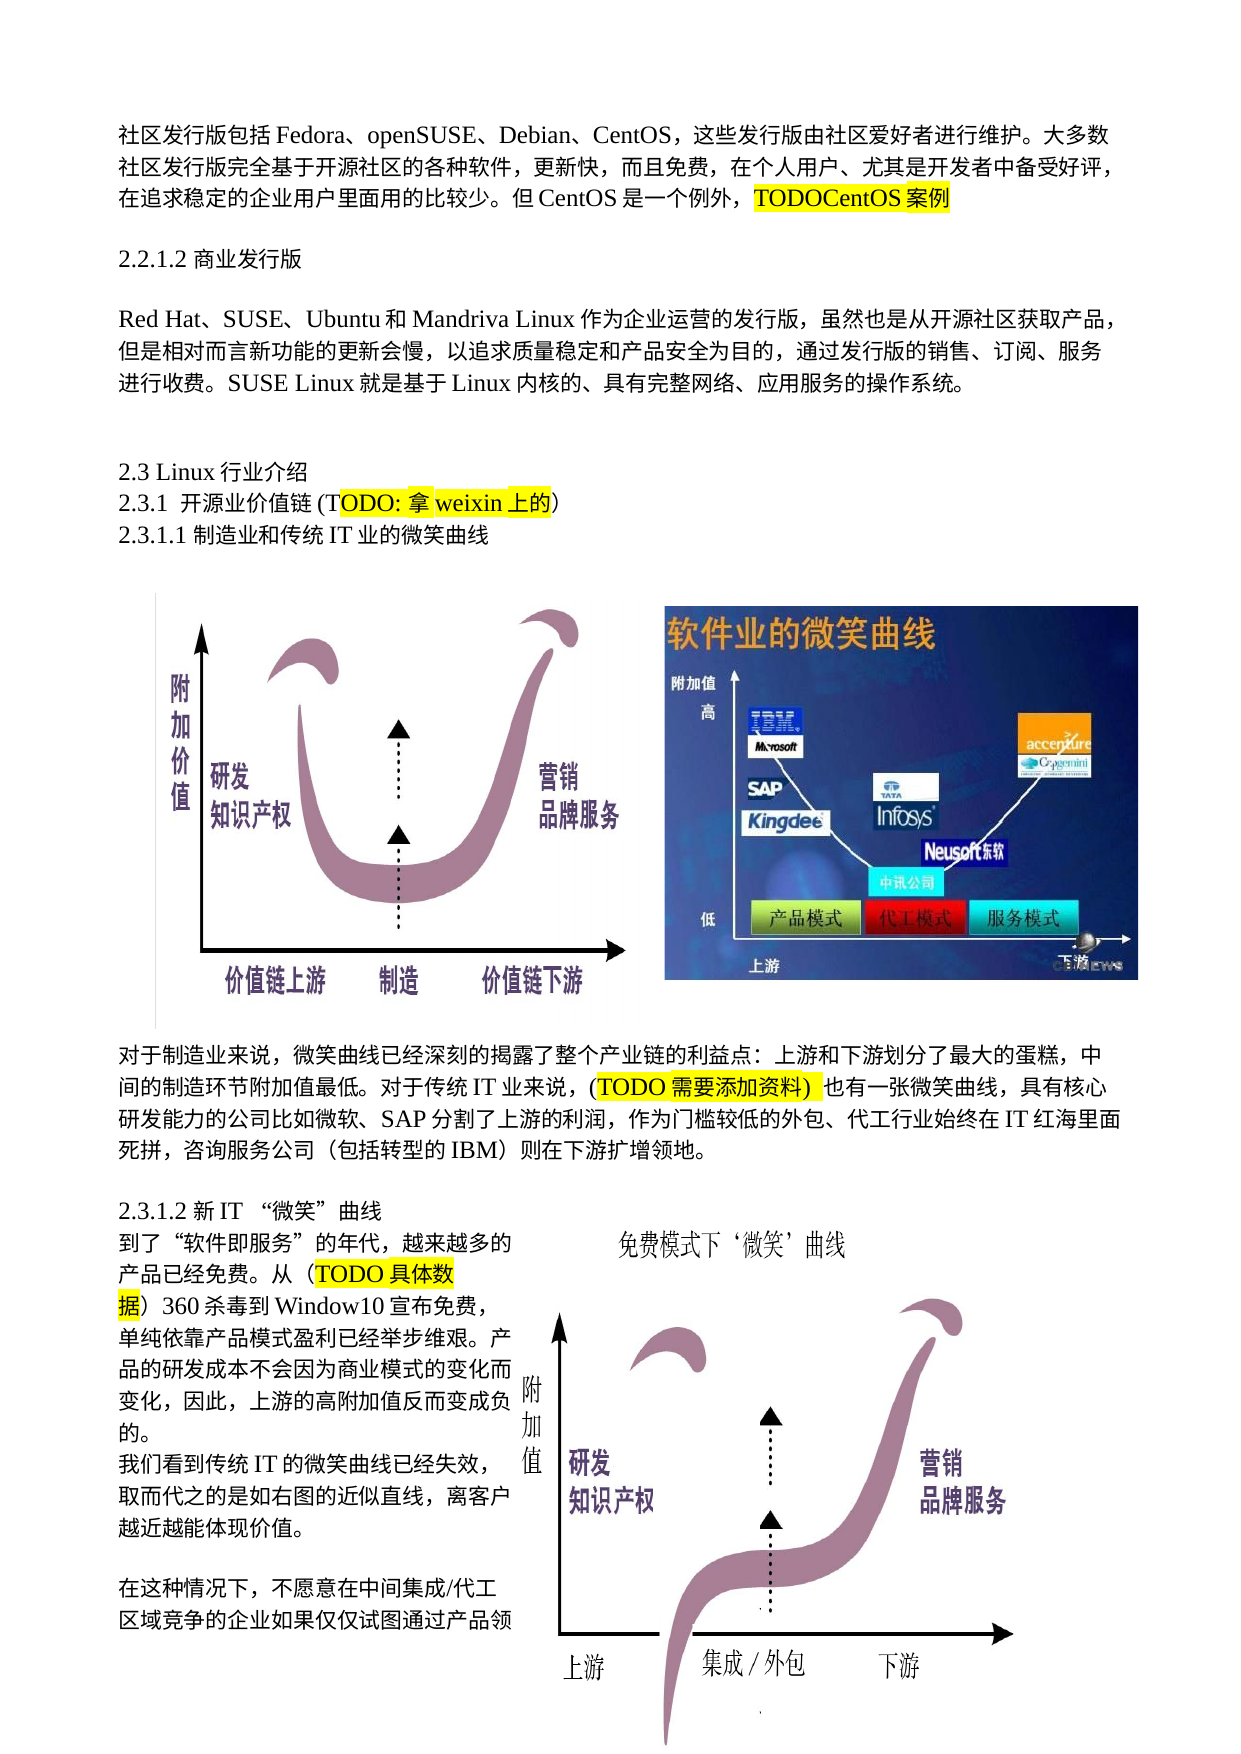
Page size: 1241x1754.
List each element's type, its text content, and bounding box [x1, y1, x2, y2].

text 2.3 Linux行业介绍 [118, 455, 1122, 486]
text 社区发行版包括Fedora、openSUSE、Debian、CentOS，这些发行版由社区爱好者进行维护。大多数社区发行版完全基于开源社区的各种软件，更新快，而且免费，在个人用户、尤其是开发者中备受好评，在追求稳定的企业用户里面用的比较少。但CentOS是一个例外，TODOCentOS案例 [118, 118, 1122, 213]
text 对于制造业来说，微笑曲线已经深刻的揭露了整个产业链的利益点：上游和下游划分了最大的蛋糕，中间的制造环节附加值最低。对于传统IT业来说，(TODO需要添加资料) 也有一张微笑曲线，具有核心研发能力的公司比如微软、SAP分割了上游的利润，作为门槛较低的外包、代工行业始终在IT红海里面死拼，咨询服务公司（包括转型的IBM）则在下游扩增领地。 [118, 1038, 1122, 1165]
text 我们看到传统IT的微笑曲线已经失效，取而代之的是如右图的近似直线，离客户越近越能体现价值。 [118, 1447, 515, 1542]
text [1019, 1571, 1122, 1634]
picture [155, 593, 640, 1029]
text 在这种情况下，不愿意在中间集成/代工区域竞争的企业如果仅仅试图通过产品领 [118, 1571, 515, 1634]
text [1019, 1226, 1122, 1447]
text Red Hat、SUSE、Ubuntu和Mandriva Linux作为企业运营的发行版，虽然也是从开源社区获取产品，但是相对而言新功能的更新会慢，以追求质量稳定和产品安全为目的，通过发行版的销售、订阅、服务进行收费。SUSE Linux就是基于Linux内核的、具有完整网络、应用服务的操作系统。 [118, 302, 1122, 397]
text 到了“软件即服务”的年代，越来越多的产品已经免费。从（TODO具体数据）360杀毒到Window10宣布免费，单纯依靠产品模式盈利已经举步维艰。产品的研发成本不会因为商业模式的变化而变化，因此，上游的高附加值反而变成负的。 [118, 1226, 515, 1447]
text 2.2.1.2 商业发行版 [118, 242, 1122, 273]
text [1019, 1447, 1122, 1542]
text 2.3.1.2 新IT “微笑”曲线 [118, 1194, 1122, 1226]
picture [664, 606, 1139, 985]
picture [515, 1219, 1019, 1754]
text 2.3.1 开源业价值链 (TODO: 拿 weixin上的） [118, 486, 1122, 518]
text 2.3.1.1 制造业和传统IT业的微笑曲线 [118, 518, 1122, 550]
